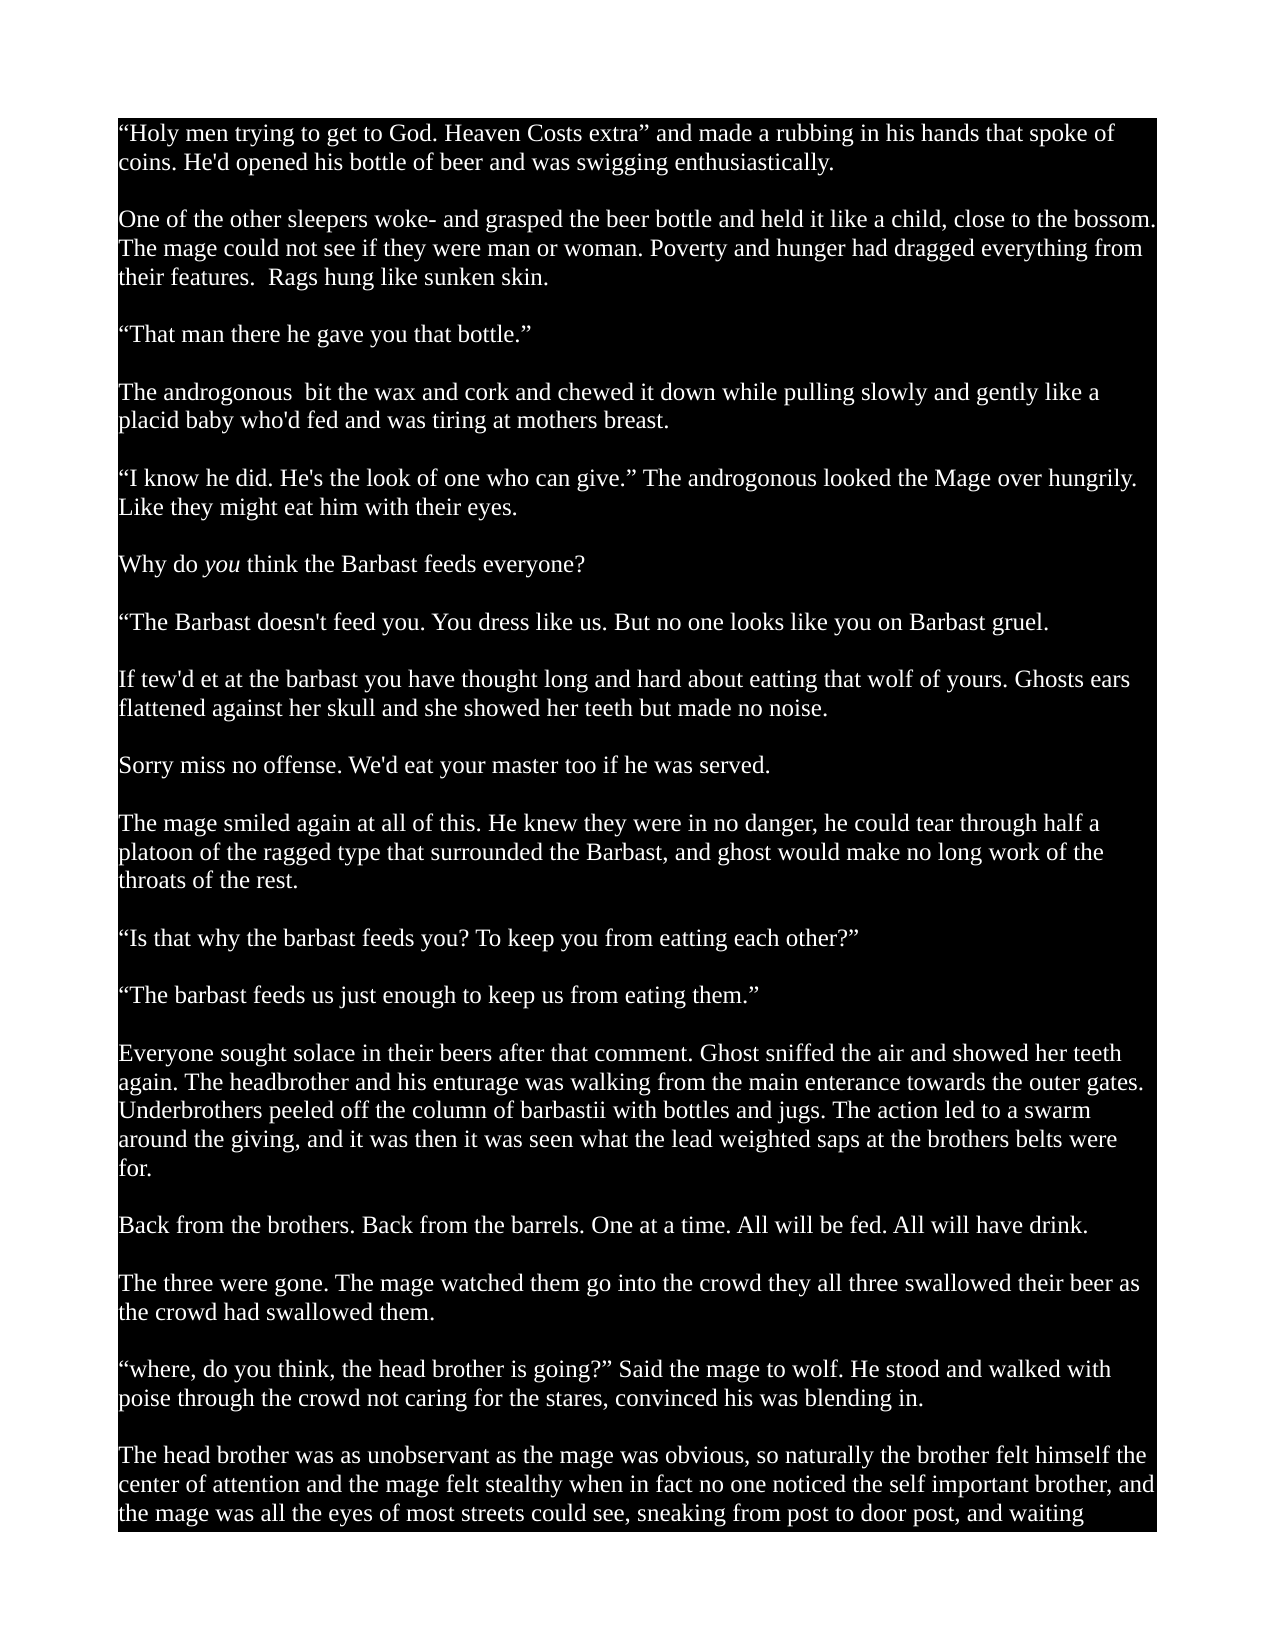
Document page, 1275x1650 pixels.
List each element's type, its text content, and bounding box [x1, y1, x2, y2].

text “Holy men trying to get to God. Heaven Costs extra” and made a rubbing in his hands that spoke of coins. He'd opened his bottle of beer and was swigging enthusiastically. [118, 118, 1157, 176]
text “Is that why the barbast feeds you? To keep you from eatting each other?” “The barbast feeds us just enough to keep us from eating them.” Everyone sought solace in their beers after that comment. Ghost sniffed the air and showed her teeth again. The headbrother and his enturage was walking from the main enterance towards the outer gates. Underbrothers peeled off the column of barbastii with bottles and jugs. The action led to a swarm around the giving, and it was then it was seen what the lead weighted saps at the brothers belts were for. Back from the brothers. Back from the barrels. One at a time. All will be fed. All will have drink. [118, 923, 1157, 1239]
text The three were gone. The mage watched them go into the crowd they all three swallowed their beer as the crowd had swallowed them. [118, 1268, 1157, 1326]
text The head brother was as unobservant as the mage was obvious, so naturally the brother felt himself the center of attention and the mage felt stealthy when in fact no one noticed the self important brother, and the mage was all the eyes of most streets could see, sneaking from post to door post, and waiting [118, 1441, 1157, 1527]
text “where, do you think, the head brother is going?” Said the mage to wolf. He stood and walked with poise through the crowd not caring for the stares, convinced his was blending in. [118, 1354, 1157, 1412]
text One of the other sleepers woke- and grasped the beer bottle and held it like a child, close to the bossom. The mage could not see if they were man or woman. Poverty and hunger had dragged everything from their features. Rags hung like sunken skin. “That man there he gave you that bottle.” The androgonous bit the wax and cork and chewed it down while pulling slowly and gently like a placid baby who'd fed and was tiring at mothers breast. “I know he did. He's the look of one who can give.” The androgonous looked the Mage over hungrily. Like they might eat him with their eyes. Why do you think the Barbast feeds everyone? “The Barbast doesn't feed you. You dress like us. But no one looks like you on Barbast gruel. If tew'd et at the barbast you have thought long and hard about eatting that wolf of yours. Ghosts ears flattened against her skull and she showed her teeth but made no noise. Sorry miss no offense. We'd eat your master too if he was served. The mage smiled again at all of this. He knew they were in no danger, he could tear through half a platoon of the ragged type that surrounded the Barbast, and ghost would make no long work of the throats of the rest. [118, 204, 1157, 894]
